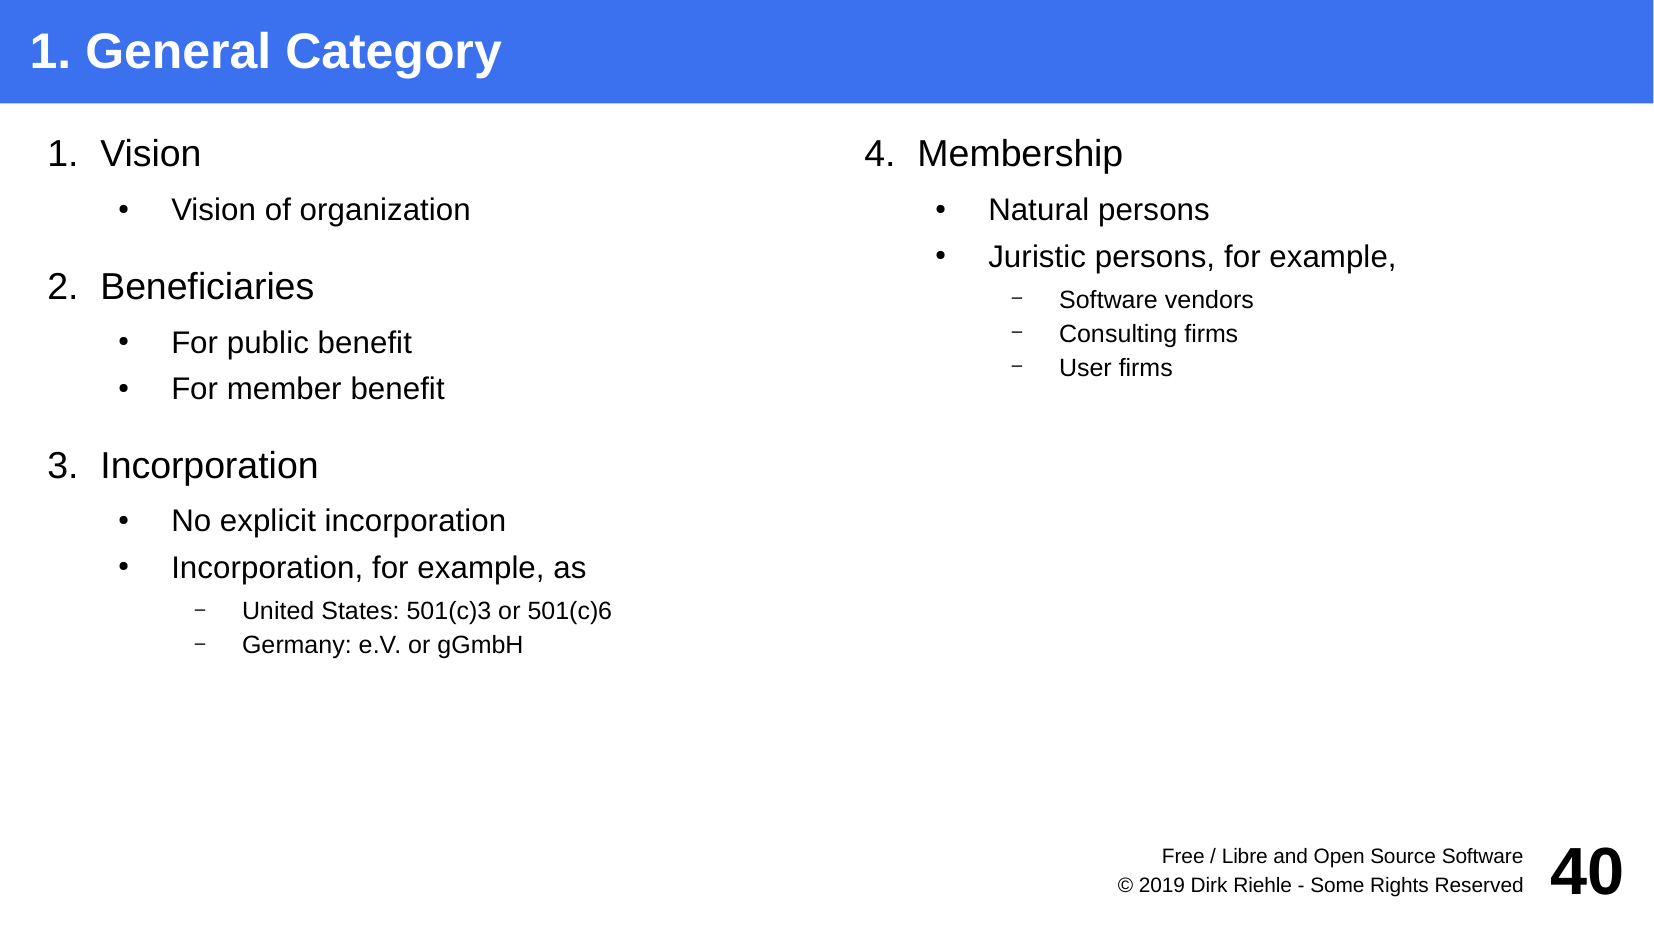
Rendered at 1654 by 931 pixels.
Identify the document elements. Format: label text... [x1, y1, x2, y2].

list Membership Natural persons Juristic persons, for example, Software vendors Consulting firms User firms [846, 132, 1625, 813]
list Vision Vision of organization Beneficiaries For public benefit For member benefit Incorporation No explicit incorporation Incorporation, for example, as United States: 501(c)3 or 501(c)6 Germany: e.V. or gGmbH [29, 132, 808, 813]
title 1. General Category [0, 0, 1654, 104]
